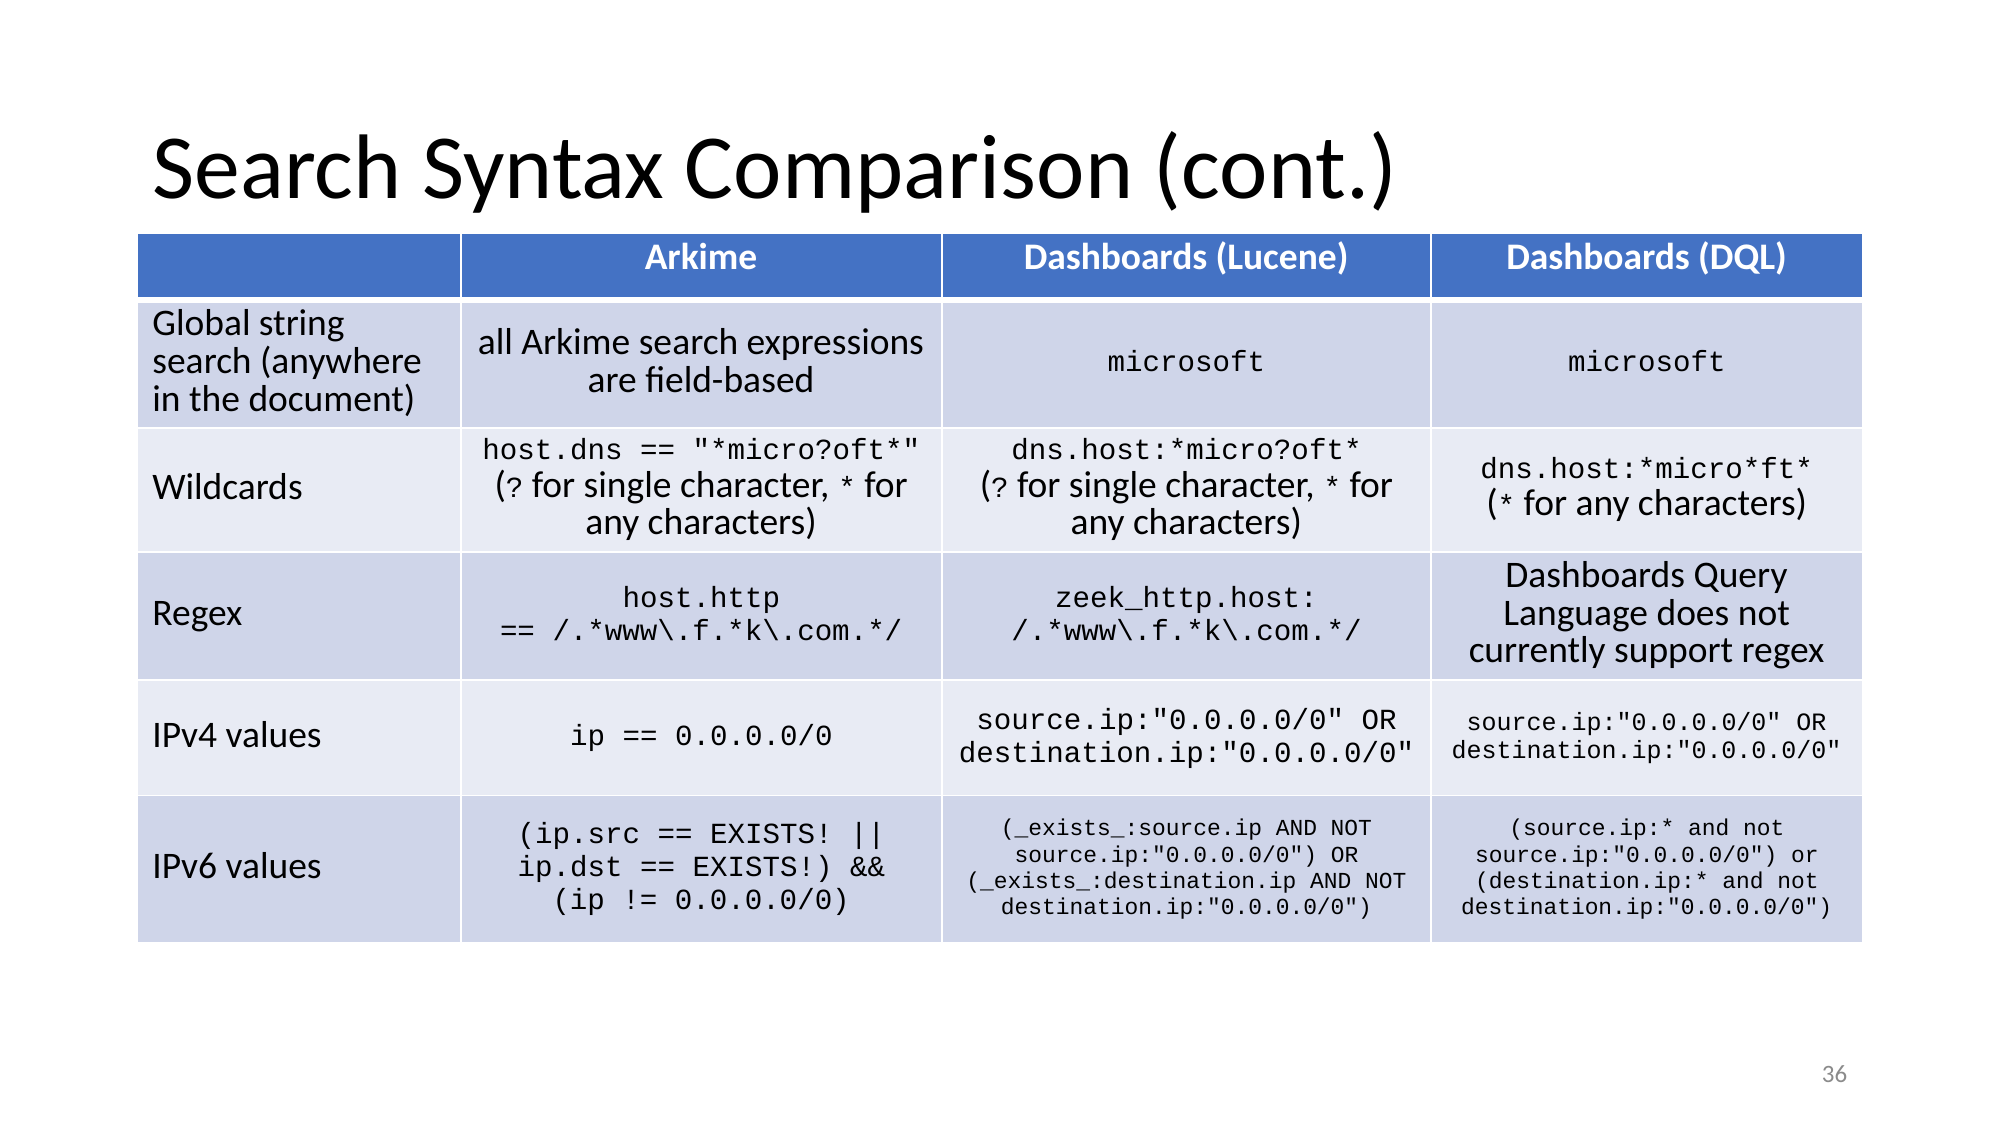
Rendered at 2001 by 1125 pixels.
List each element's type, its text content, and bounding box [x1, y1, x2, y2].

table_cell source.ip:"0.0.0.0/0" OR destination.ip:"0.0.0.0/0" [943, 681, 1430, 795]
table_cell source.ip:"0.0.0.0/0" OR destination.ip:"0.0.0.0/0" [1432, 681, 1862, 795]
table_header Dashboards (DQL) [1432, 234, 1862, 297]
table_cell (source.ip:* and not source.ip:"0.0.0.0/0") or (destination.ip:* and not destination.ip:"0.0.0.0/0") [1432, 796, 1862, 942]
table_header Dashboards (Lucene) [943, 234, 1430, 297]
table_cell (ip.src == EXISTS! || ip.dst == EXISTS!) && (ip != 0.0.0.0/0) [462, 796, 941, 942]
table_cell (_exists_:source.ip AND NOT source.ip:"0.0.0.0/0") OR (_exists_:destination.ip AND NOT destination.ip:"0.0.0.0/0") [943, 796, 1430, 942]
table_cell Regex [138, 553, 460, 679]
table_cell zeek_http.host: /.*www\.f.*k\.com.*/ [943, 553, 1430, 679]
table_cell dns.host:*micro*ft* (* for any characters) [1432, 429, 1862, 551]
table_cell host.dns == "*micro?oft*" (? for single character, * for any characters) [462, 429, 941, 551]
table_cell host.http == /.*www\.f.*k\.com.*/ [462, 553, 941, 679]
table_cell ip == 0.0.0.0/0 [462, 681, 941, 795]
table_cell dns.host:*micro?oft* (? for single character, * for any characters) [943, 429, 1430, 551]
table_cell microsoft [943, 303, 1430, 427]
table_cell IPv6 values [138, 796, 460, 942]
title Search Syntax Comparison (cont.) [137, 59, 1863, 233]
table_cell microsoft [1432, 303, 1862, 427]
table_cell Dashboards Query Language does not currently support regex [1432, 553, 1862, 679]
table_cell Global string search (anywhere in the document) [138, 303, 460, 427]
slide_number [1412, 1042, 1863, 1103]
table_header [138, 234, 460, 297]
table_cell IPv4 values [138, 681, 460, 795]
table_header Arkime [462, 234, 941, 297]
table_cell all Arkime search expressions are field-based [462, 303, 941, 427]
table_cell Wildcards [138, 429, 460, 551]
